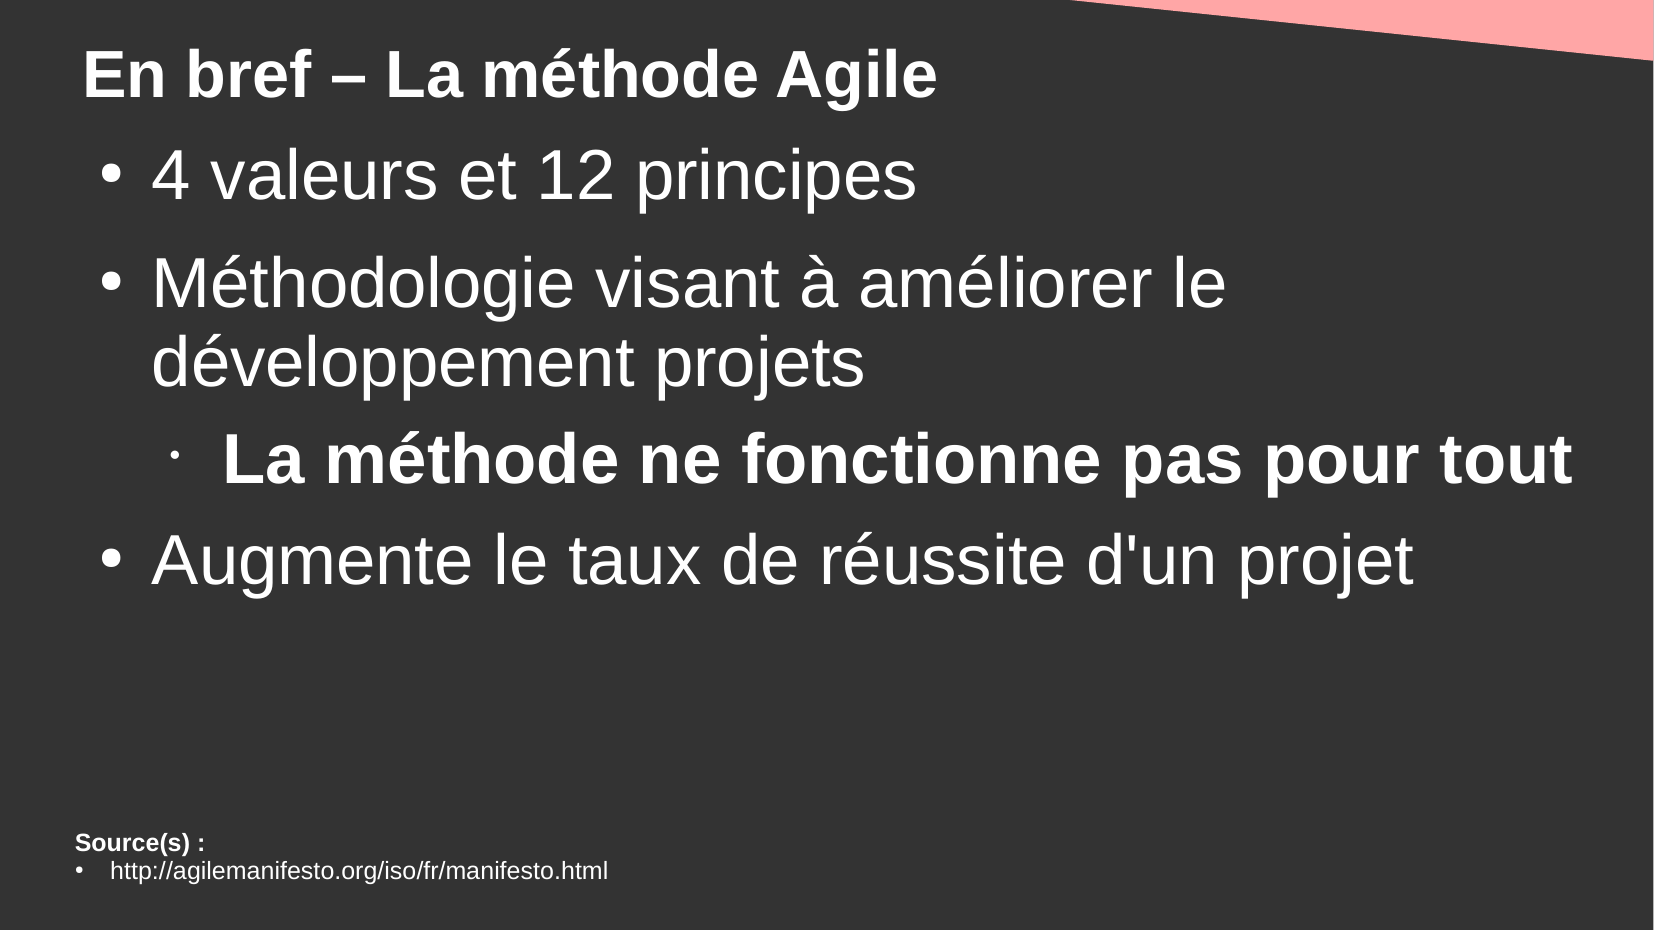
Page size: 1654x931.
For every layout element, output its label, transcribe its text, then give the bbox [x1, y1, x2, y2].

text_box [1069, 0, 1654, 61]
list 4 valeurs et 12 principes Méthodologie visant à améliorer le développement projets La méthode ne fonctionne pas pour tout Augmente le taux de réussite d'un projet [80, 135, 1620, 777]
title En bref – La méthode Agile [82, 37, 1571, 122]
text_box Source(s) : http://agilemanifesto.org/iso/fr/manifesto.html [59, 821, 1546, 920]
